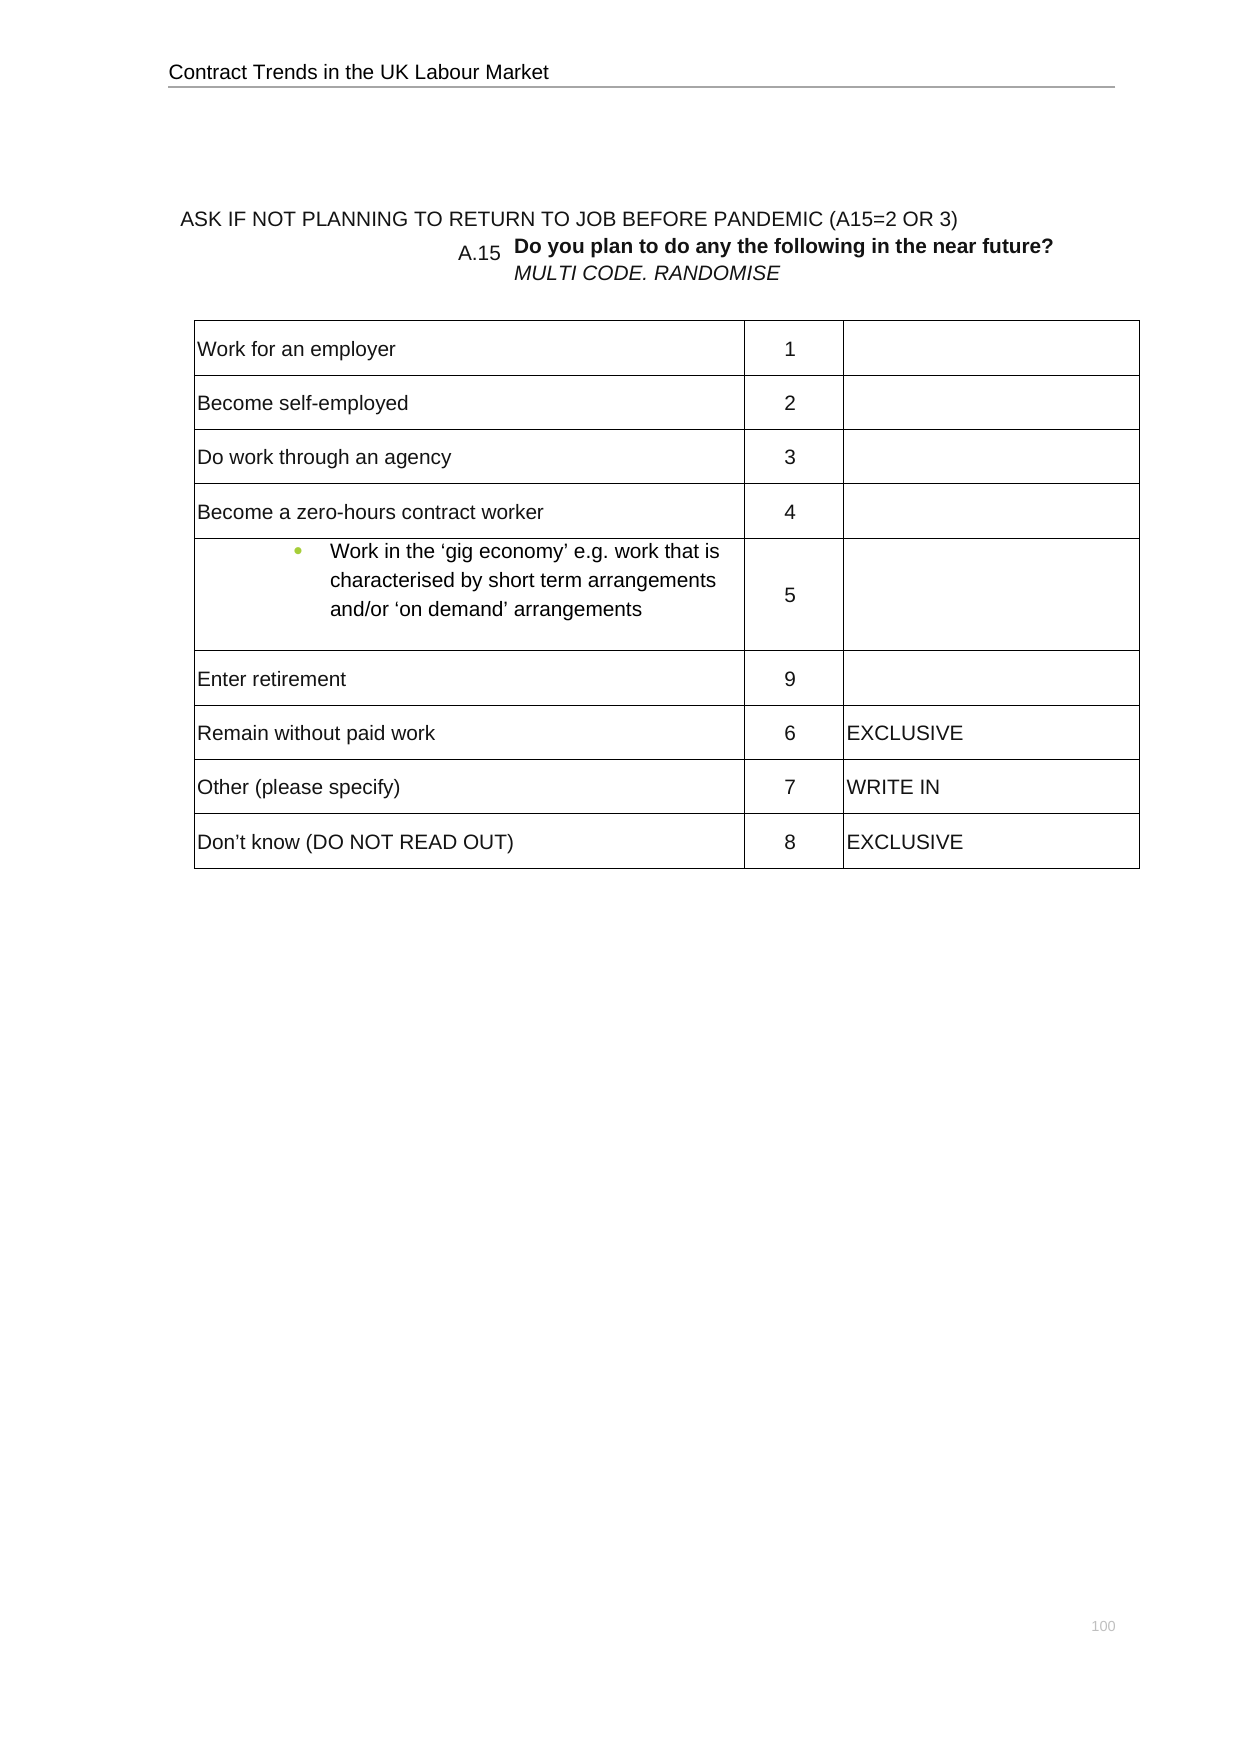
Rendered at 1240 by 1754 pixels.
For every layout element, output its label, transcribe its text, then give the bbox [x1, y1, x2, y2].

table_cell Don’t know (DO NOT READ OUT) [195, 814, 744, 868]
table_cell [844, 430, 1139, 483]
table_header [844, 321, 1139, 374]
subtitle ASK IF not planning to return to job before pandemic (a15=2 or 3) [180, 212, 1115, 239]
table_cell Become a zero-hours contract worker [195, 484, 744, 538]
table_cell EXCLUSIVE [844, 814, 1139, 868]
table_cell 5 [745, 539, 843, 650]
table_cell 7 [745, 760, 843, 813]
table_header Work for an employer [195, 321, 744, 374]
table_cell Enter retirement [195, 651, 744, 704]
table_cell Remain without paid work [195, 706, 744, 759]
table_cell EXCLUSIVE [844, 706, 1139, 759]
table_cell 6 [745, 706, 843, 759]
table_cell 8 [745, 814, 843, 868]
table_cell 9 [745, 651, 843, 704]
table_cell [844, 539, 1139, 650]
table_cell Become self-employed [195, 376, 744, 429]
table_cell WRITE IN [844, 760, 1139, 813]
table_cell Do work through an agency [195, 430, 744, 483]
table_cell 4 [745, 484, 843, 538]
table_cell 2 [745, 376, 843, 429]
table_header 1 [745, 321, 843, 374]
table_cell [844, 484, 1139, 538]
table_cell 3 [745, 430, 843, 483]
list Do you plan to do any the following in the near future? MULTI CODE. RANDOMISE [458, 239, 1115, 293]
table_cell [844, 376, 1139, 429]
table_cell Work in the ‘gig economy’ e.g. work that is characterised by short term arrangements and/or ‘on demand’ arrangements [195, 539, 744, 650]
table_cell [844, 651, 1139, 704]
table_cell Other (please specify) [195, 760, 744, 813]
